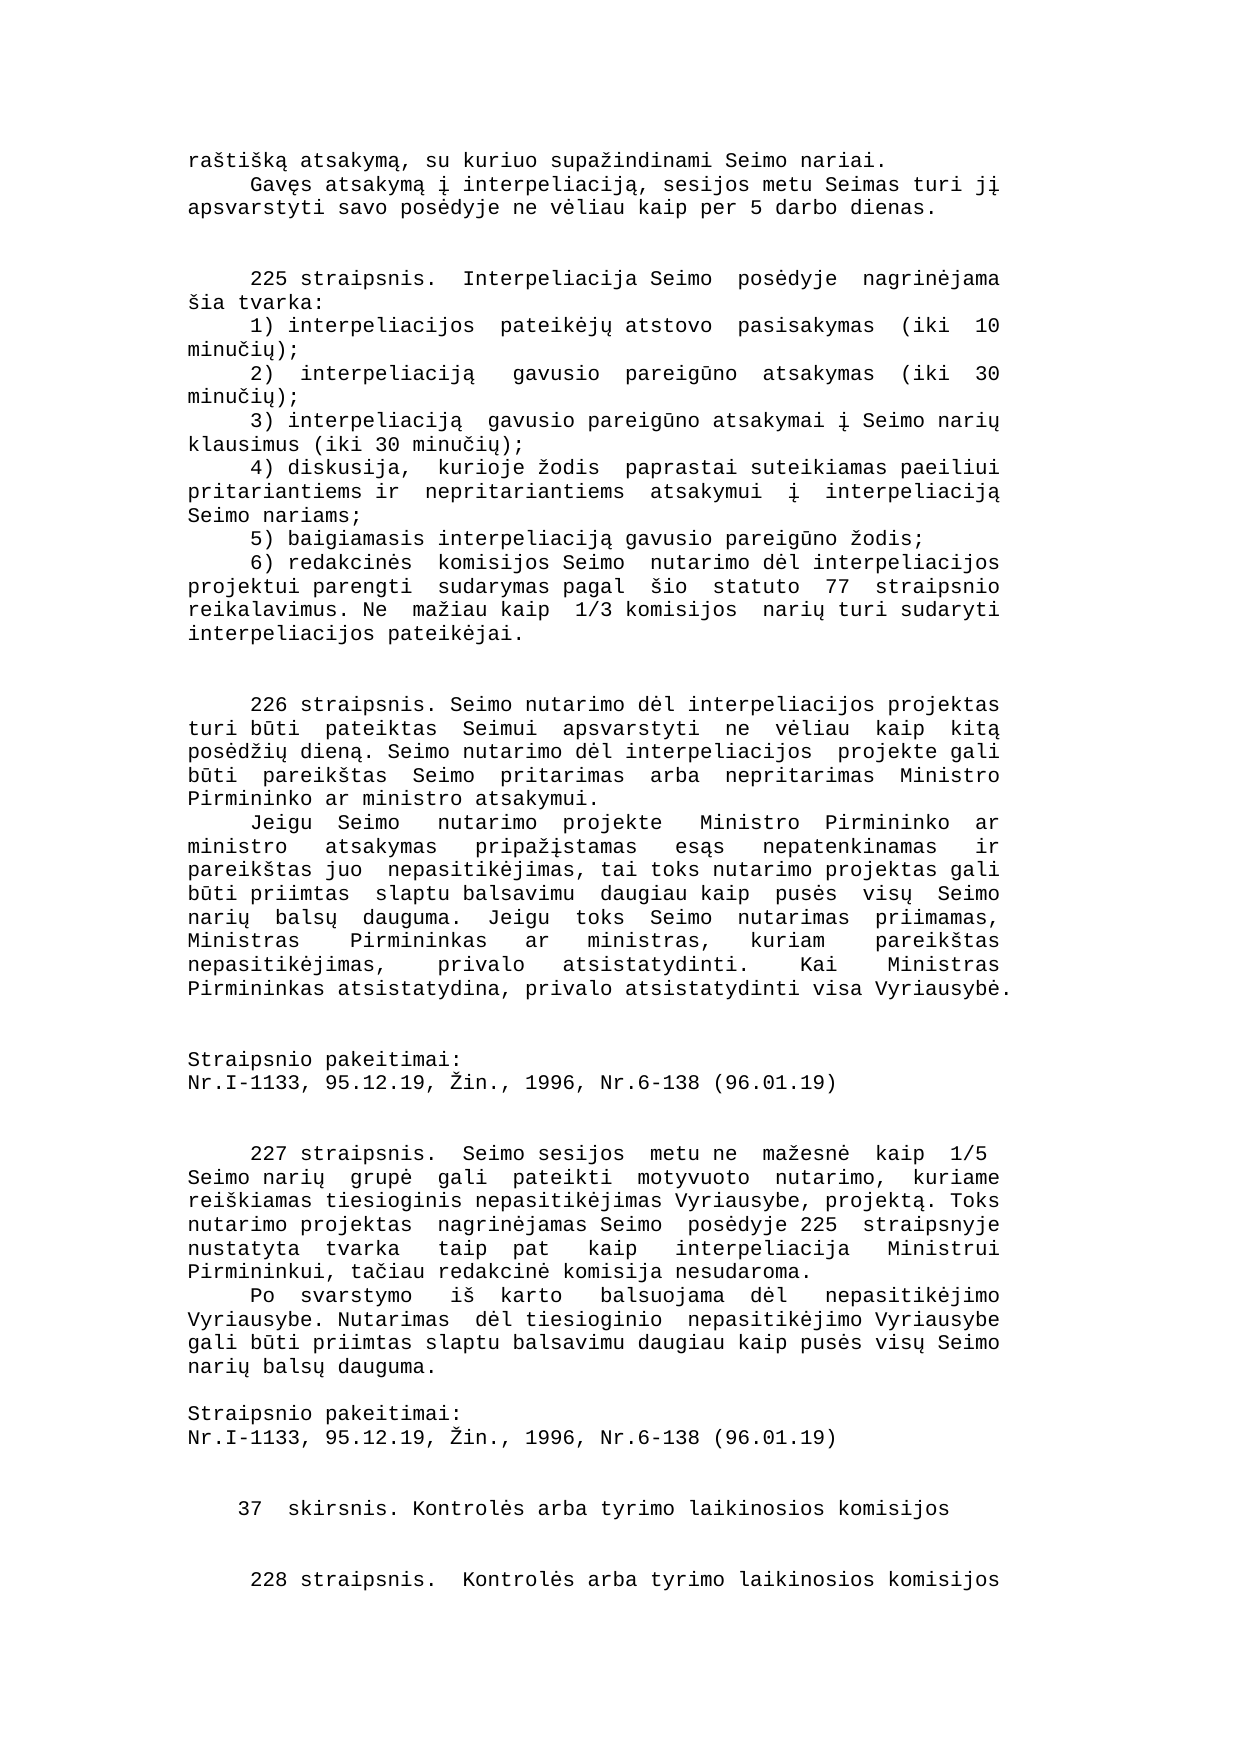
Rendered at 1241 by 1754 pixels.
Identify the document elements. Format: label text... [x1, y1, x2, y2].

text nustatyta tvarka taip pat kaip interpeliacija Ministrui [187, 1238, 1053, 1261]
text 6) redakcinės komisijos Seimo nutarimo dėl interpeliacijos [187, 552, 1053, 576]
text 225 straipsnis. Interpeliacija Seimo posėdyje nagrinėjama [187, 268, 1053, 292]
text projektui parengti sudarymas pagal šio statuto 77 straipsnio [187, 576, 1053, 599]
text 228 straipsnis. Kontrolės arba tyrimo laikinosios komisijos [187, 1569, 1053, 1592]
text Gavęs atsakymą į interpeliaciją, sesijos metu Seimas turi jį [187, 174, 1053, 197]
text būti priimtas slaptu balsavimu daugiau kaip pusės visų Seimo [187, 883, 1053, 907]
text klausimus (iki 30 minučių); [187, 434, 1053, 457]
text narių balsų dauguma. [187, 1356, 1053, 1379]
text raštišką atsakymą, su kuriuo supažindinami Seimo nariai. [187, 150, 1053, 174]
text Pirmininko ar ministro atsakymui. [187, 788, 1053, 812]
text 5) baigiamasis interpeliaciją gavusio pareigūno žodis; [187, 528, 1053, 552]
text nutarimo projektas nagrinėjamas Seimo posėdyje 225 straipsnyje [187, 1214, 1053, 1238]
text 37 skirsnis. Kontrolės arba tyrimo laikinosios komisijos [187, 1498, 1053, 1521]
text minučių); [187, 339, 1053, 363]
text pritariantiems ir nepritariantiems atsakymui į interpeliaciją [187, 481, 1053, 505]
text gali būti priimtas slaptu balsavimu daugiau kaip pusės visų Seimo [187, 1332, 1053, 1356]
text 227 straipsnis. Seimo sesijos metu ne mažesnė kaip 1/5 [187, 1143, 1053, 1167]
text 4) diskusija, kurioje žodis paprastai suteikiamas paeiliui [187, 457, 1053, 481]
text šia tvarka: [187, 292, 1053, 316]
text apsvarstyti savo posėdyje ne vėliau kaip per 5 darbo dienas. [187, 197, 1053, 221]
text Ministras Pirmininkas ar ministras, kuriam pareikštas [187, 930, 1053, 954]
text pareikštas juo nepasitikėjimas, tai toks nutarimo projektas gali [187, 859, 1053, 883]
text 226 straipsnis. Seimo nutarimo dėl interpeliacijos projektas [187, 694, 1053, 717]
text ministro atsakymas pripažįstamas esąs nepatenkinamas ir [187, 836, 1053, 859]
text reiškiamas tiesioginis nepasitikėjimas Vyriausybe, projektą. Toks [187, 1190, 1053, 1214]
text Nr.I-1133, 95.12.19, Žin., 1996, Nr.6-138 (96.01.19) [187, 1427, 1053, 1451]
text Nr.I-1133, 95.12.19, Žin., 1996, Nr.6-138 (96.01.19) [187, 1072, 1053, 1096]
text Straipsnio pakeitimai: [187, 1403, 1053, 1427]
text reikalavimus. Ne mažiau kaip 1/3 komisijos narių turi sudaryti [187, 599, 1053, 623]
text 3) interpeliaciją gavusio pareigūno atsakymai į Seimo narių [187, 410, 1053, 434]
text posėdžių dieną. Seimo nutarimo dėl interpeliacijos projekte gali [187, 741, 1053, 765]
text Seimo narių grupė gali pateikti motyvuoto nutarimo, kuriame [187, 1167, 1053, 1190]
text Pirmininkas atsistatydina, privalo atsistatydinti visa Vyriausybė. [187, 978, 1053, 1001]
text 1) interpeliacijos pateikėjų atstovo pasisakymas (iki 10 [187, 316, 1053, 339]
text interpeliacijos pateikėjai. [187, 623, 1053, 647]
text Vyriausybe. Nutarimas dėl tiesioginio nepasitikėjimo Vyriausybe [187, 1309, 1053, 1332]
text būti pareikštas Seimo pritarimas arba nepritarimas Ministro [187, 765, 1053, 788]
text minučių); [187, 386, 1053, 410]
text Straipsnio pakeitimai: [187, 1048, 1053, 1072]
text Pirmininkui, tačiau redakcinė komisija nesudaroma. [187, 1261, 1053, 1285]
text Seimo nariams; [187, 505, 1053, 528]
text narių balsų dauguma. Jeigu toks Seimo nutarimas priimamas, [187, 907, 1053, 930]
text Jeigu Seimo nutarimo projekte Ministro Pirmininko ar [187, 812, 1053, 836]
text nepasitikėjimas, privalo atsistatydinti. Kai Ministras [187, 954, 1053, 978]
text 2) interpeliaciją gavusio pareigūno atsakymas (iki 30 [187, 363, 1053, 386]
text turi būti pateiktas Seimui apsvarstyti ne vėliau kaip kitą [187, 717, 1053, 741]
text Po svarstymo iš karto balsuojama dėl nepasitikėjimo [187, 1285, 1053, 1309]
